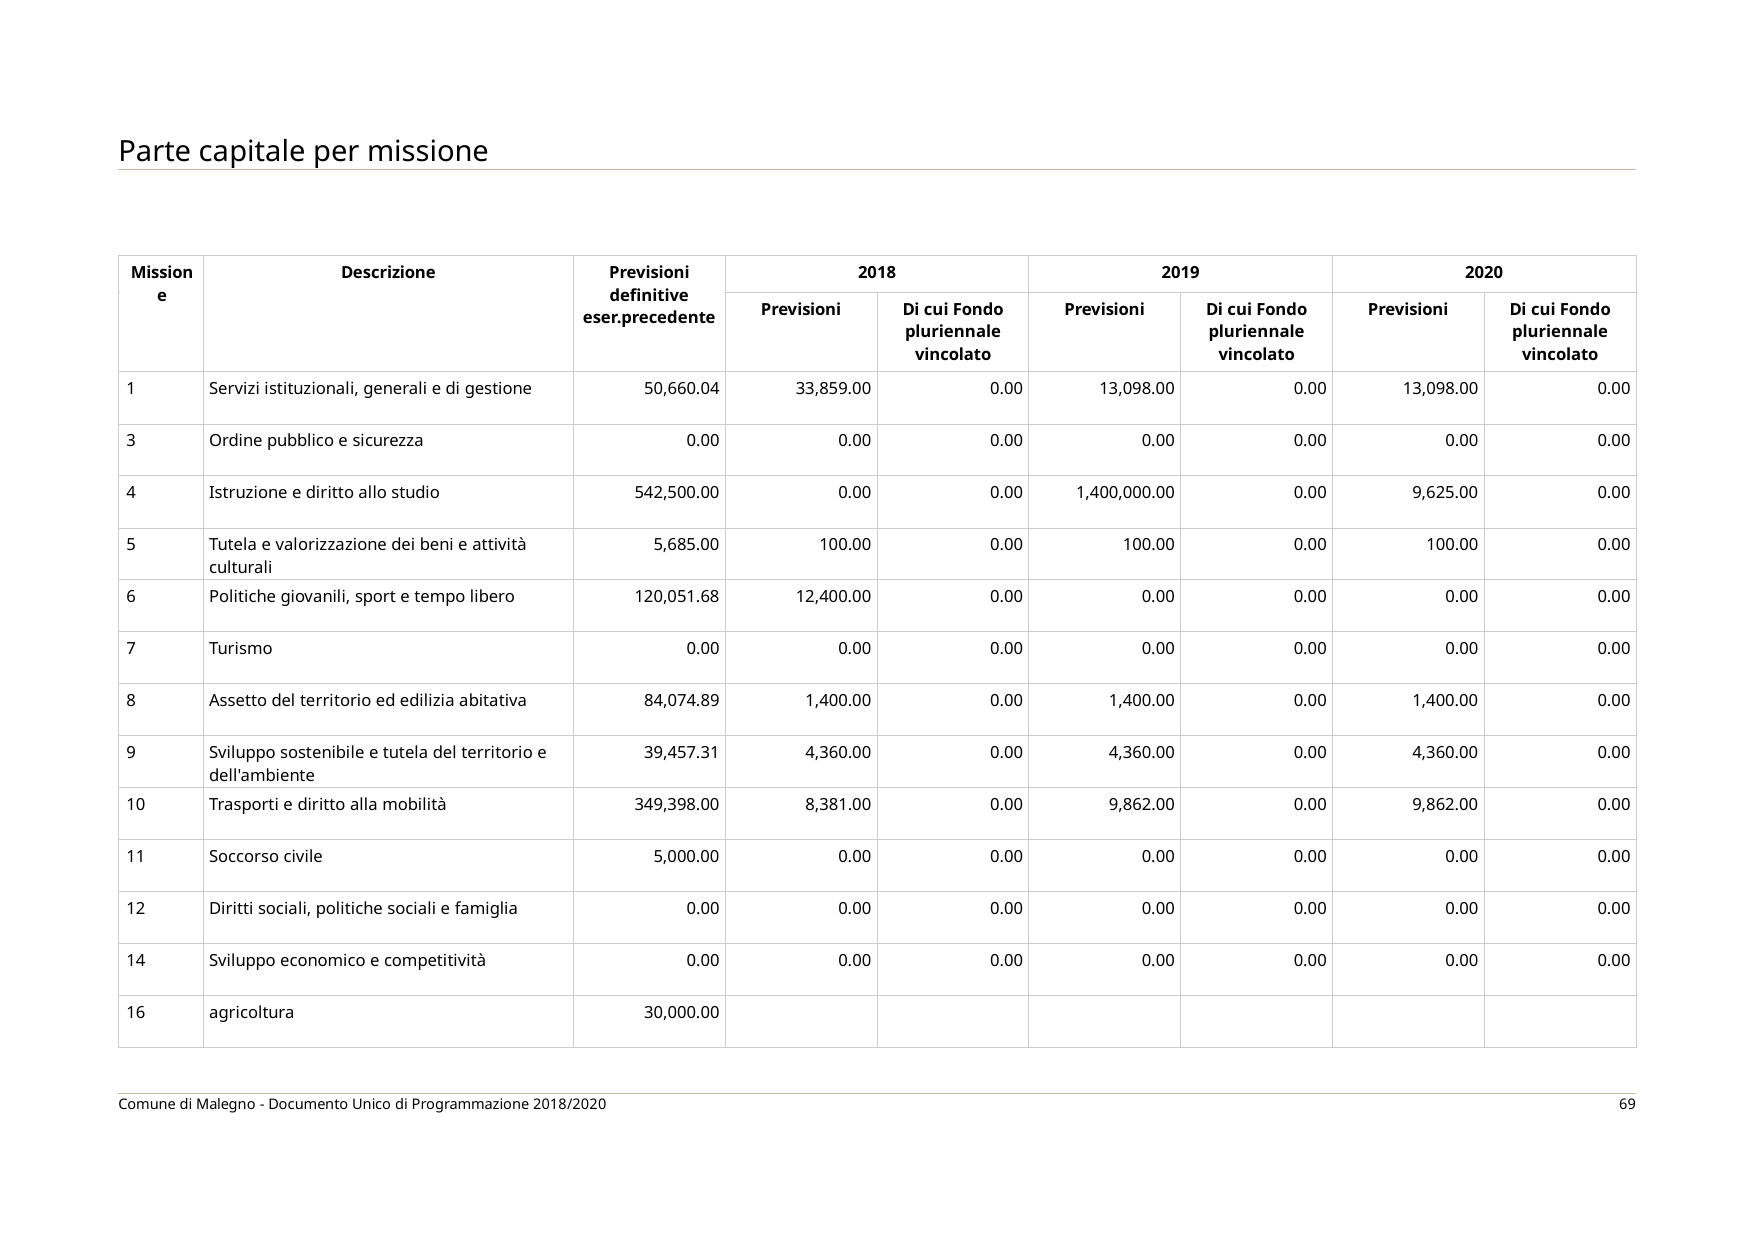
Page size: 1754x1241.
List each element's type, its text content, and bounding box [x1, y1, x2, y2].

table_cell Turismo [204, 632, 573, 683]
table_cell 0,00 [878, 632, 1028, 683]
table_cell Tutela e valorizzazione dei beni e attività culturali [204, 529, 573, 579]
table_cell 0,00 [1333, 944, 1484, 995]
table_cell 16 [120, 996, 203, 1047]
table_cell 0,00 [1333, 580, 1484, 631]
table_cell 120.051,68 [574, 580, 725, 631]
table_cell Politiche giovanili, sport e tempo libero [204, 580, 573, 631]
table_cell 0,00 [1333, 425, 1484, 475]
table_cell 0,00 [1485, 372, 1636, 423]
table_cell Assetto del territorio ed edilizia abitativa [204, 684, 573, 735]
table_cell 6 [120, 580, 203, 631]
table_cell 0,00 [1029, 425, 1180, 475]
table_cell 5.685,00 [574, 529, 725, 579]
table_cell 100,00 [1029, 529, 1180, 579]
table_cell 1.400,00 [726, 684, 877, 735]
table_cell 0,00 [878, 788, 1028, 839]
table_cell 0,00 [1485, 529, 1636, 579]
table_cell [1485, 996, 1636, 1047]
table_cell 0,00 [1029, 632, 1180, 683]
table_cell 0,00 [726, 944, 877, 995]
table_cell 13.098,00 [1029, 372, 1180, 423]
table_cell 0,00 [1029, 580, 1180, 631]
table_cell 0,00 [878, 580, 1028, 631]
table_cell 0,00 [1181, 580, 1332, 631]
table_cell 0,00 [1181, 736, 1332, 787]
table_header Previsioni definitive eser.precedente [574, 256, 725, 371]
table_header Missione [120, 256, 203, 371]
table_cell Ordine pubblico e sicurezza [204, 425, 573, 475]
table_cell Di cui Fondo pluriennale vincolato [1181, 293, 1332, 371]
table_cell 0,00 [878, 529, 1028, 579]
table_cell 0,00 [1485, 788, 1636, 839]
table_cell 1 [120, 372, 203, 423]
table_cell 0,00 [726, 425, 877, 475]
table_cell Diritti sociali, politiche sociali e famiglia [204, 892, 573, 943]
table_cell 0,00 [878, 944, 1028, 995]
table_cell 0,00 [574, 425, 725, 475]
table_cell 13.098,00 [1333, 372, 1484, 423]
text Parte capitale per missione [118, 130, 1636, 169]
table_cell 7 [120, 632, 203, 683]
table_cell Sviluppo economico e competitività [204, 944, 573, 995]
table_cell 0,00 [1333, 632, 1484, 683]
table_cell Previsioni [726, 293, 877, 371]
table_cell 0,00 [574, 944, 725, 995]
table_cell [726, 996, 877, 1047]
table_cell 9 [120, 736, 203, 787]
table_cell 0,00 [1485, 944, 1636, 995]
table_cell 5.000,00 [574, 840, 725, 891]
table_cell 0,00 [1485, 476, 1636, 527]
table_cell agricoltura [204, 996, 573, 1047]
table_cell 0,00 [1181, 425, 1332, 475]
table_cell 0,00 [1181, 529, 1332, 579]
table_header 2018 [726, 256, 1028, 292]
table_cell 1.400,00 [1333, 684, 1484, 735]
table_cell 349.398,00 [574, 788, 725, 839]
table_cell 0,00 [1485, 425, 1636, 475]
table_cell 84.074,89 [574, 684, 725, 735]
table_cell 0,00 [726, 632, 877, 683]
table_cell 0,00 [1333, 840, 1484, 891]
table_cell 0,00 [878, 840, 1028, 891]
table_cell 100,00 [726, 529, 877, 579]
table_cell 4.360,00 [1029, 736, 1180, 787]
table_cell 12.400,00 [726, 580, 877, 631]
table_cell 0,00 [878, 736, 1028, 787]
table_cell 0,00 [1485, 632, 1636, 683]
table_cell 0,00 [1485, 736, 1636, 787]
table_cell 3 [120, 425, 203, 475]
table_cell Trasporti e diritto alla mobilità [204, 788, 573, 839]
table_cell 9.862,00 [1333, 788, 1484, 839]
table_cell Sviluppo sostenibile e tutela del territorio e dell'ambiente [204, 736, 573, 787]
table_cell 11 [120, 840, 203, 891]
table_cell 8.381,00 [726, 788, 877, 839]
table_cell 1.400,00 [1029, 684, 1180, 735]
table_cell 39.457,31 [574, 736, 725, 787]
table_cell 0,00 [878, 372, 1028, 423]
table_cell Di cui Fondo pluriennale vincolato [878, 293, 1028, 371]
table_cell 0,00 [878, 892, 1028, 943]
table_cell 5 [120, 529, 203, 579]
table_cell 0,00 [1181, 372, 1332, 423]
table_cell [1029, 996, 1180, 1047]
table_cell 0,00 [878, 476, 1028, 527]
table_cell 0,00 [1485, 684, 1636, 735]
table_cell 0,00 [878, 425, 1028, 475]
table_cell Previsioni [1333, 293, 1484, 371]
table_cell 0,00 [1029, 840, 1180, 891]
table_header 2020 [1333, 256, 1636, 292]
table_cell [1333, 996, 1484, 1047]
table_cell 0,00 [1485, 840, 1636, 891]
table_cell [1181, 996, 1332, 1047]
table_cell 9.862,00 [1029, 788, 1180, 839]
table_cell 33.859,00 [726, 372, 877, 423]
table_cell 0,00 [574, 892, 725, 943]
table_cell 14 [120, 944, 203, 995]
table_cell Di cui Fondo pluriennale vincolato [1485, 293, 1636, 371]
table_cell 0,00 [878, 684, 1028, 735]
table_cell 0,00 [1181, 684, 1332, 735]
table_cell 8 [120, 684, 203, 735]
table_cell 0,00 [1181, 632, 1332, 683]
table_cell 0,00 [1181, 944, 1332, 995]
table_cell 542.500,00 [574, 476, 725, 527]
table_cell 100,00 [1333, 529, 1484, 579]
table_cell 4 [120, 476, 203, 527]
table_cell Previsioni [1029, 293, 1180, 371]
table_cell 0,00 [1181, 840, 1332, 891]
table_cell 0,00 [1181, 476, 1332, 527]
table_cell 0,00 [1029, 892, 1180, 943]
table_cell 0,00 [574, 632, 725, 683]
table_cell 0,00 [1485, 892, 1636, 943]
table_cell 1.400.000,00 [1029, 476, 1180, 527]
table_cell 0,00 [1333, 892, 1484, 943]
table_cell 30.000,00 [574, 996, 725, 1047]
table_cell 0,00 [726, 476, 877, 527]
table_cell Istruzione e diritto allo studio [204, 476, 573, 527]
table_cell 12 [120, 892, 203, 943]
table_header 2019 [1029, 256, 1332, 292]
table_cell 0,00 [1181, 788, 1332, 839]
table_cell Servizi istituzionali, generali e di gestione [204, 372, 573, 423]
table_cell Soccorso civile [204, 840, 573, 891]
table_cell 10 [120, 788, 203, 839]
table_cell 0,00 [1181, 892, 1332, 943]
table_cell 0,00 [1485, 580, 1636, 631]
table_cell 0,00 [726, 892, 877, 943]
table_cell 9.625,00 [1333, 476, 1484, 527]
table_header Descrizione [204, 256, 573, 371]
table_cell 4.360,00 [726, 736, 877, 787]
table_cell 50.660,04 [574, 372, 725, 423]
table_cell 4.360,00 [1333, 736, 1484, 787]
table_cell [878, 996, 1028, 1047]
table_cell 0,00 [1029, 944, 1180, 995]
table_cell 0,00 [726, 840, 877, 891]
